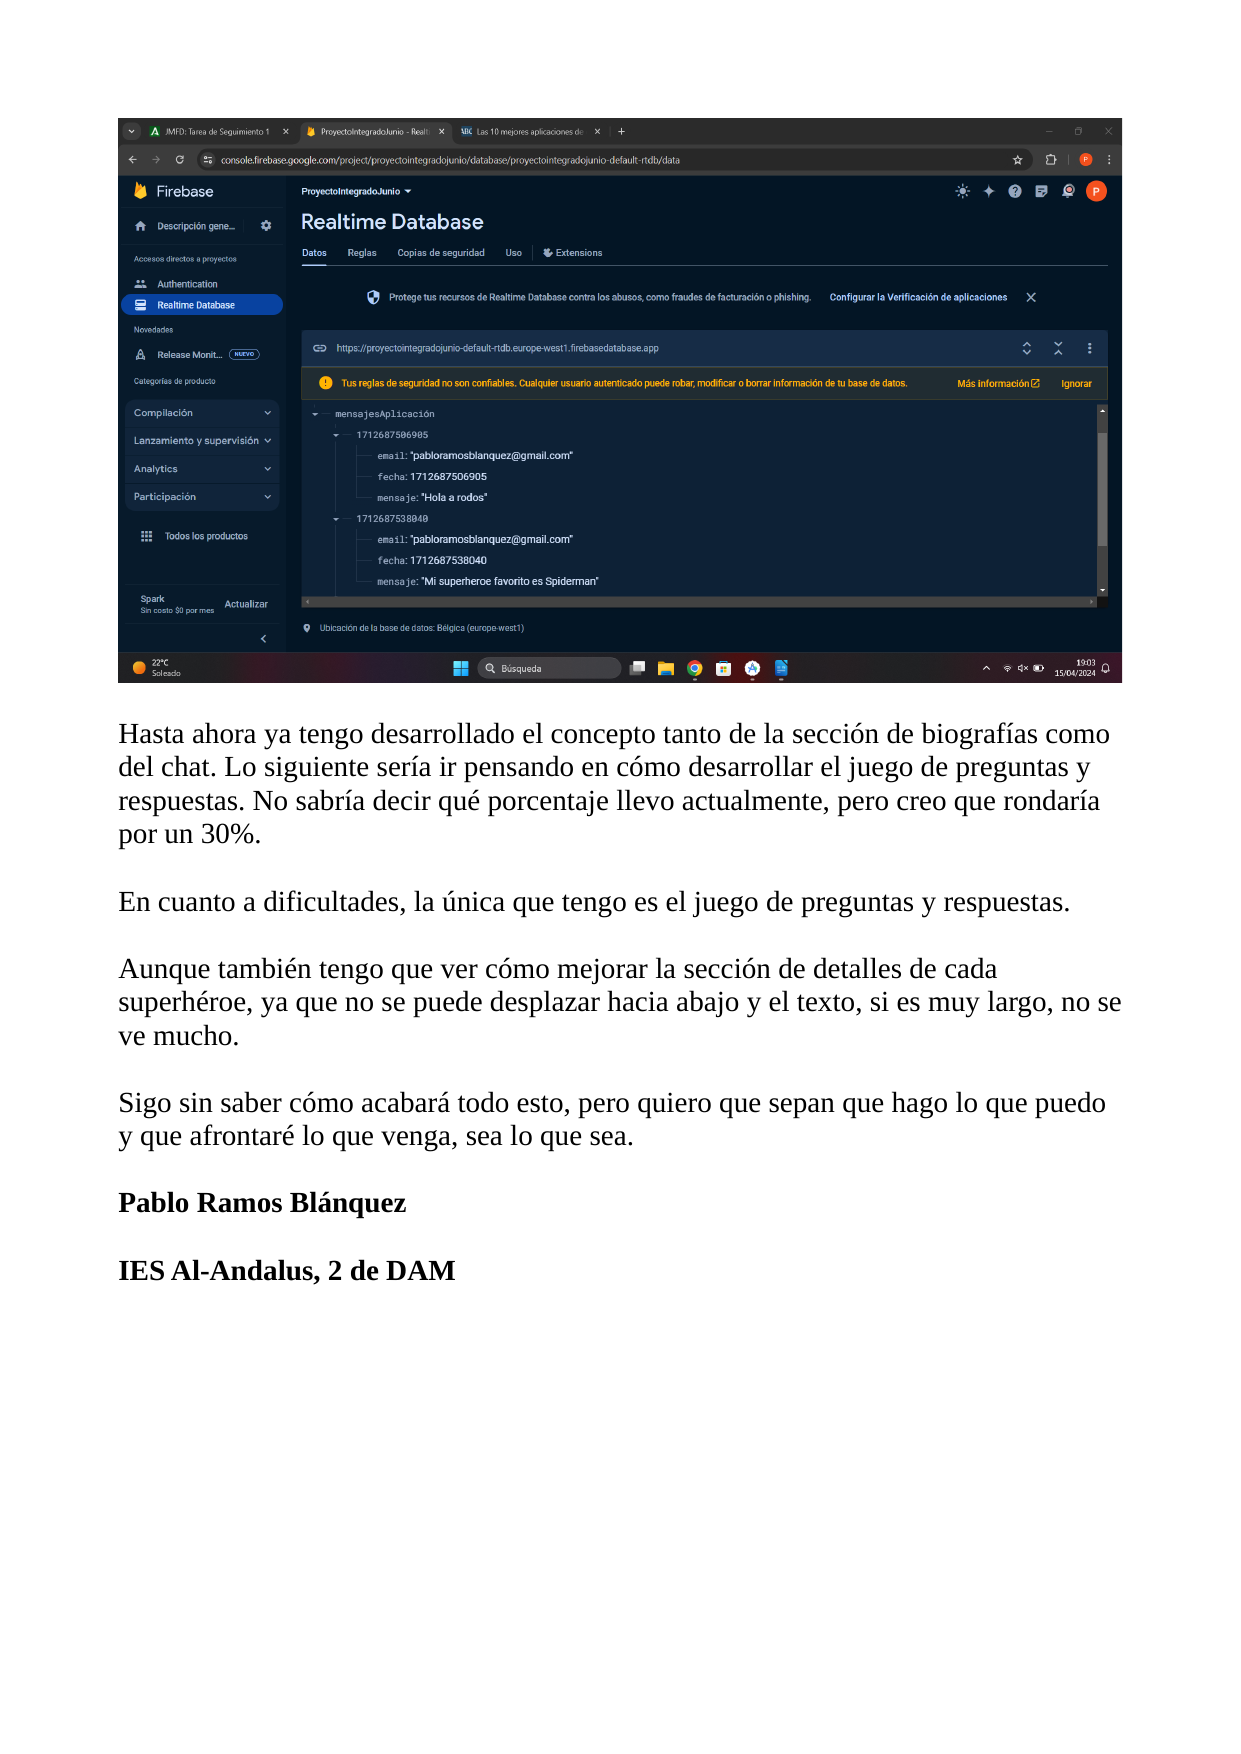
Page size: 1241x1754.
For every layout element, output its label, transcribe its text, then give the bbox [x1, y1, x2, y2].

text Aunque también tengo que ver cómo mejorar la sección de detalles de cada superhéroe, ya que no se puede desplazar hacia abajo y el texto, si es muy largo, no se ve mucho. [118, 951, 1122, 1051]
text Sigo sin saber cómo acabará todo esto, pero quiero que sepan que hago lo que puedo y que afrontaré lo que venga, sea lo que sea. [118, 1085, 1122, 1152]
text En cuanto a dificultades, la única que tengo es el juego de preguntas y respuestas. [118, 884, 1122, 917]
picture [118, 118, 1123, 683]
text Pablo Ramos Blánquez [118, 1186, 1122, 1219]
text Hasta ahora ya tengo desarrollado el concepto tanto de la sección de biografías como del chat. Lo siguiente sería ir pensando en cómo desarrollar el juego de preguntas y respuestas. No sabría decir qué porcentaje llevo actualmente, pero creo que rondaría por un 30%. [118, 716, 1122, 850]
text IES Al-Andalus, 2 de DAM [118, 1253, 1122, 1286]
